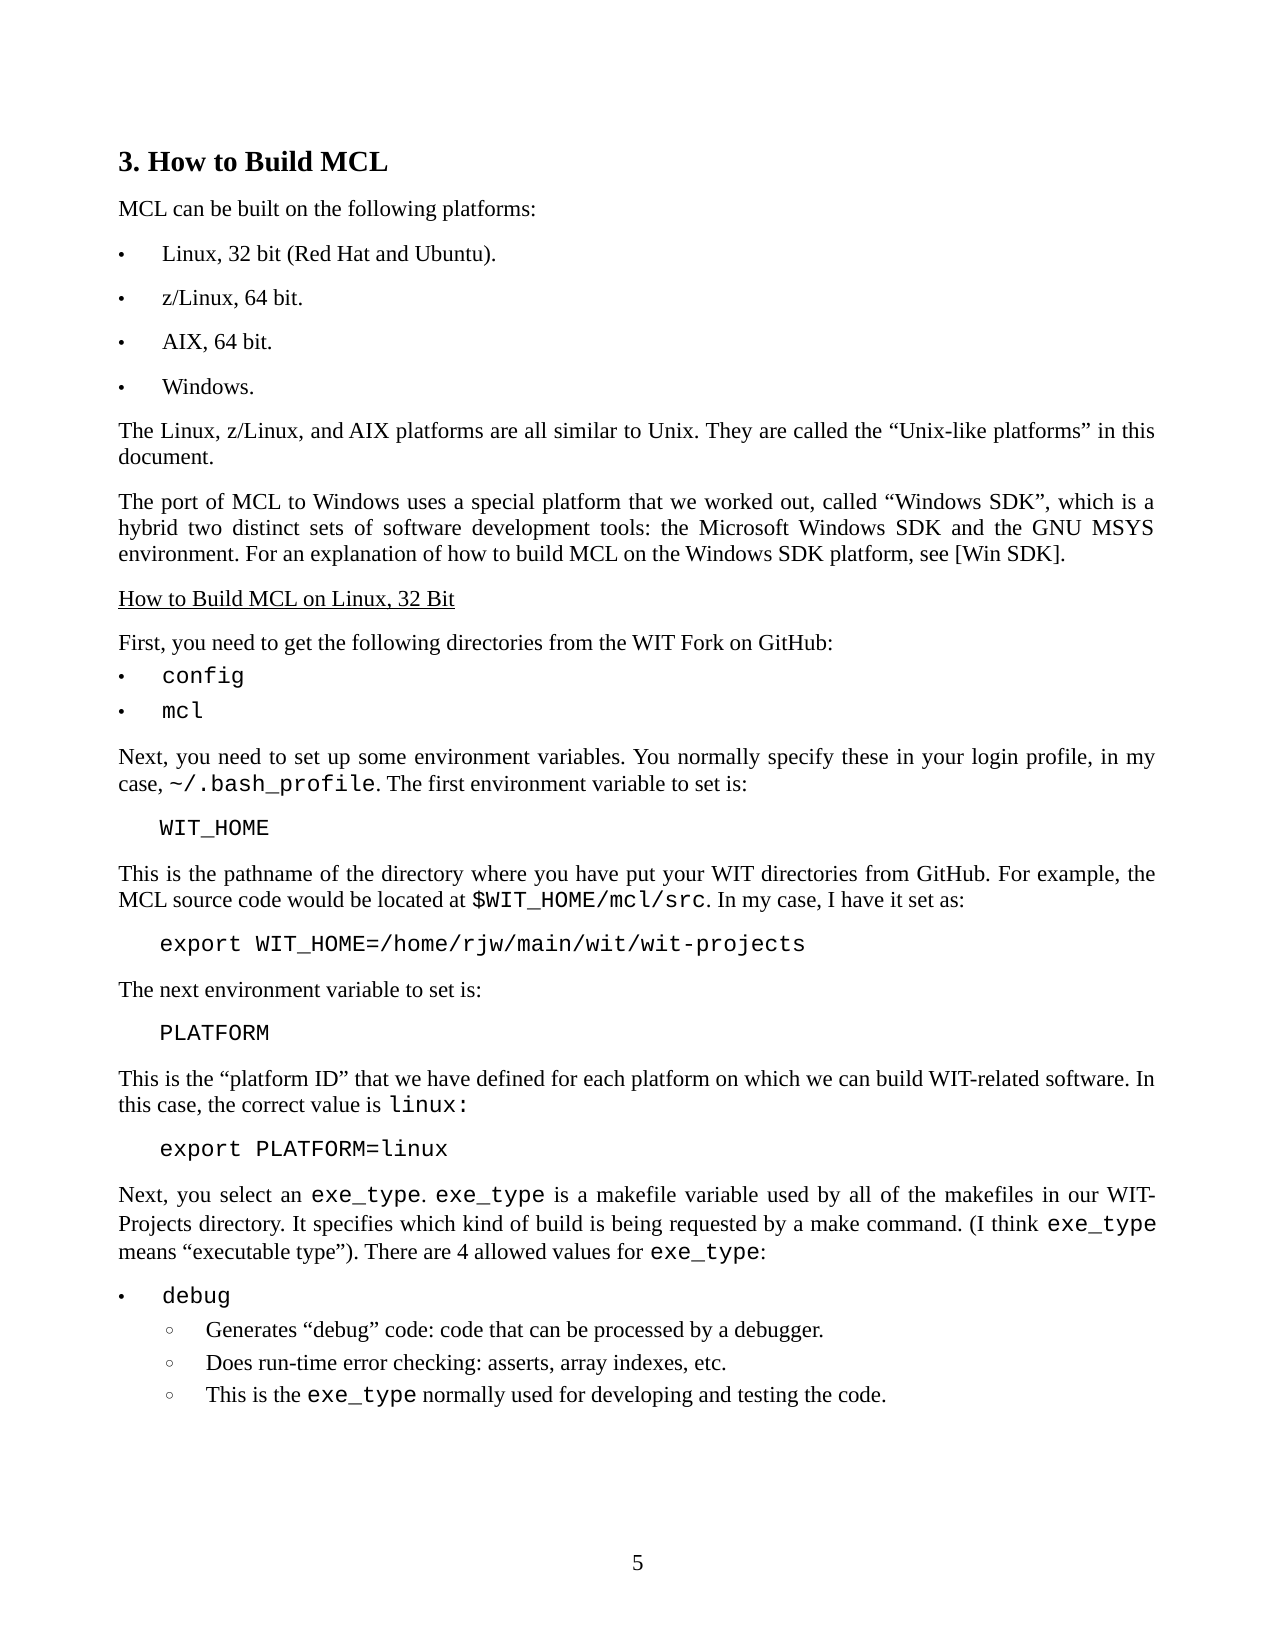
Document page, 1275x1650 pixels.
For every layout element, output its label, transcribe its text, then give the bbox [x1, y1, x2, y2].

text The port of MCL to Windows uses a special platform that we worked out, called “Windows SDK”, which is a hybrid two distinct sets of software development tools: the Microsoft Windows SDK and the GNU MSYS environment. For an explanation of how to build MCL on the Windows SDK platform, see [Win SDK]. [118, 488, 1157, 567]
text MCL can be built on the following platforms: [118, 195, 1157, 222]
text How to Build MCL on Linux, 32 Bit [118, 585, 1157, 611]
list config [118, 664, 1157, 691]
text First, you need to get the following directories from the WIT Fork on GitHub: [118, 629, 1157, 656]
subtitle How to Build MCL [118, 144, 1157, 177]
list Windows. [118, 373, 1157, 399]
text The next environment variable to set is: [118, 977, 1157, 1003]
text This is the pathname of the directory where you have put your WIT directories from GitHub. For example, the MCL source code would be located at $WIT_HOME/mcl/src. In my case, I have it set as: [118, 860, 1157, 914]
text export PLATFORM=linux [118, 1137, 1157, 1163]
list mcl [118, 699, 1157, 725]
text Next, you need to set up some environment variables. You normally specify these in your login profile, in my case, ~/.bash_profile. The first environment variable to set is: [118, 743, 1157, 798]
text WIT_HOME [118, 816, 1157, 842]
text PLATFORM [118, 1021, 1157, 1047]
list debug [118, 1284, 1157, 1310]
list Does run-time error checking: asserts, array indexes, etc. [162, 1348, 1157, 1375]
list Linux, 32 bit (Red Hat and Ubuntu). [118, 239, 1157, 266]
list Generates “debug” code: code that can be processed by a debugger. [162, 1316, 1157, 1342]
list z/Linux, 64 bit. [118, 284, 1157, 310]
list This is the exe_type normally used for developing and testing the code. [162, 1381, 1157, 1409]
text export WIT_HOME=/home/rjw/main/wit/wit-projects [118, 933, 1157, 958]
text The Linux, z/Linux, and AIX platforms are all similar to Unix. They are called the “Unix-like platforms” in this document. [118, 417, 1157, 470]
list AIX, 64 bit. [118, 328, 1157, 355]
text This is the “platform ID” that we have defined for each platform on which we can build WIT-related software. In this case, the correct value is linux: [118, 1065, 1157, 1119]
text Next, you select an exe_type. exe_type is a makefile variable used by all of the makefiles in our WIT-Projects directory. It specifies which kind of build is being requested by a make command. (I think exe_type means “executable type”). There are 4 allowed values for exe_type: [118, 1181, 1157, 1266]
